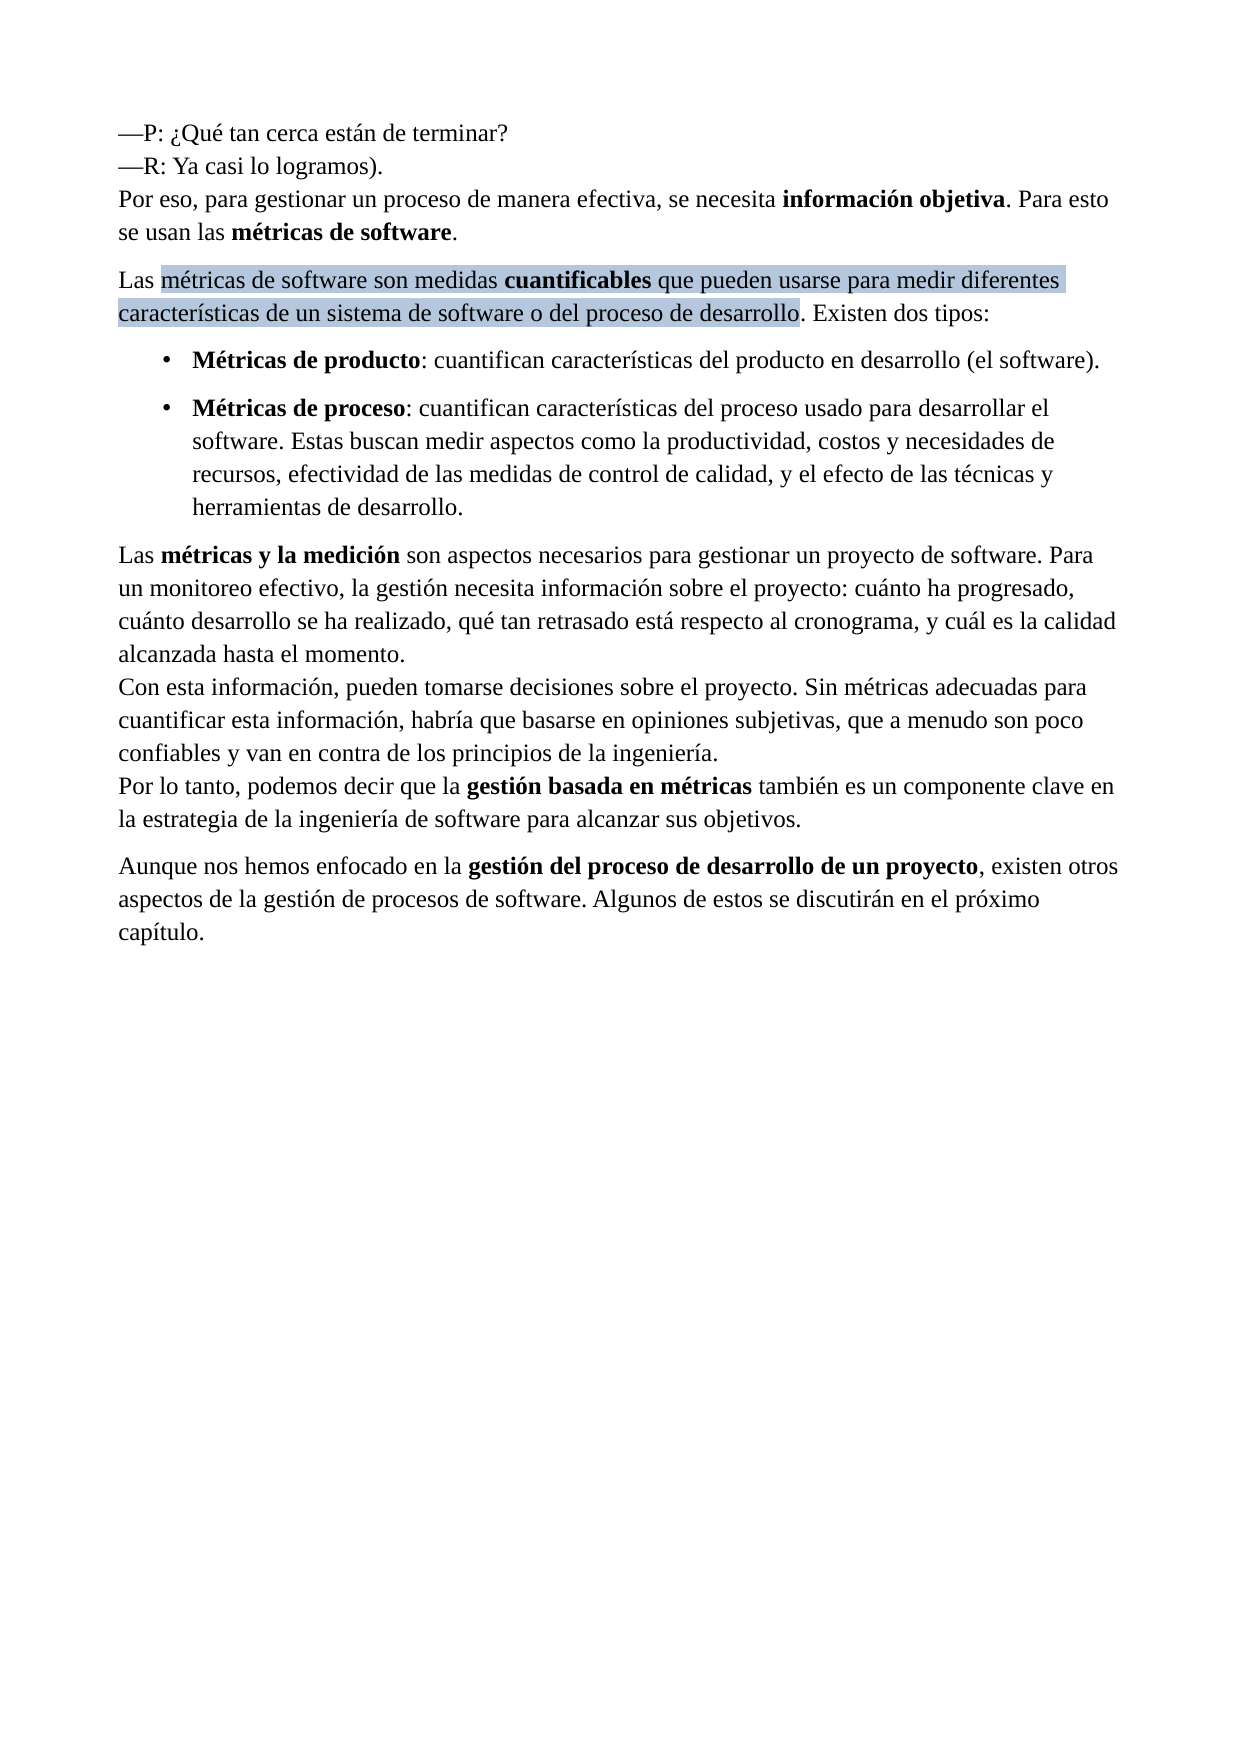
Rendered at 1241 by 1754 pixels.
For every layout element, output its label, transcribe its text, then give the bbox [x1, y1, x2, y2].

text —P: ¿Qué tan cerca están de terminar? —R: Ya casi lo logramos). Por eso, para gestionar un proceso de manera efectiva, se necesita información objetiva. Para esto se usan las métricas de software. [118, 118, 1122, 246]
text Las métricas y la medición son aspectos necesarios para gestionar un proyecto de software. Para un monitoreo efectivo, la gestión necesita información sobre el proyecto: cuánto ha progresado, cuánto desarrollo se ha realizado, qué tan retrasado está respecto al cronograma, y cuál es la calidad alcanzada hasta el momento. Con esta información, pueden tomarse decisiones sobre el proyecto. Sin métricas adecuadas para cuantificar esta información, habría que basarse en opiniones subjetivas, que a menudo son poco confiables y van en contra de los principios de la ingeniería. Por lo tanto, podemos decir que la gestión basada en métricas también es un componente clave en la estrategia de la ingeniería de software para alcanzar sus objetivos. [118, 540, 1122, 833]
text Las métricas de software son medidas cuantificables que pueden usarse para medir diferentes características de un sistema de software o del proceso de desarrollo. Existen dos tipos: [118, 265, 1122, 327]
list Métricas de producto: cuantifican características del producto en desarrollo (el software). [162, 345, 1122, 374]
text Aunque nos hemos enfocado en la gestión del proceso de desarrollo de un proyecto, existen otros aspectos de la gestión de procesos de software. Algunos de estos se discutirán en el próximo capítulo. [118, 851, 1122, 946]
list Métricas de proceso: cuantifican características del proceso usado para desarrollar el software. Estas buscan medir aspectos como la productividad, costos y necesidades de recursos, efectividad de las medidas de control de calidad, y el efecto de las técnicas y herramientas de desarrollo. [162, 393, 1122, 521]
